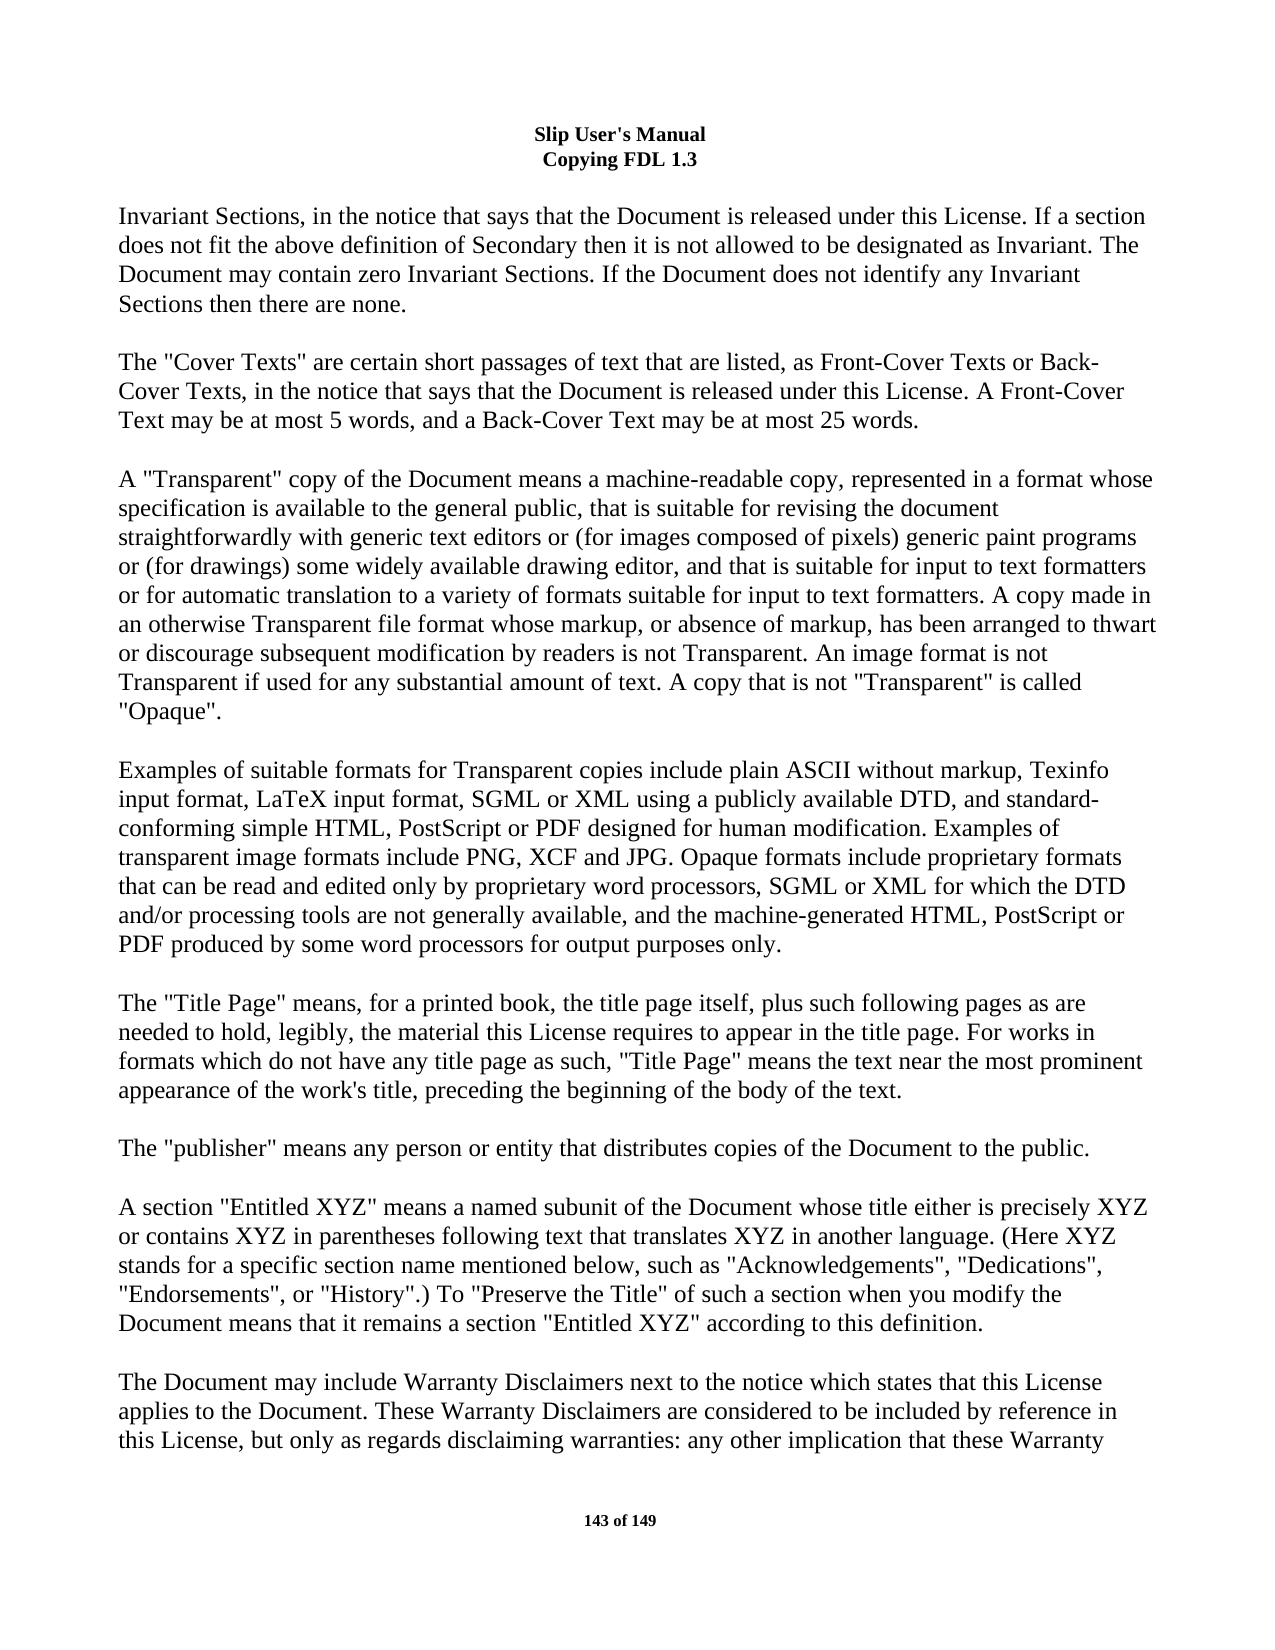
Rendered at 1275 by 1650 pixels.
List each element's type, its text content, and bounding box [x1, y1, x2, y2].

text Examples of suitable formats for Transparent copies include plain ASCII without markup, Texinfo input format, LaTeX input format, SGML or XML using a publicly available DTD, and standard-conforming simple HTML, PostScript or PDF designed for human modification. Examples of transparent image formats include PNG, XCF and JPG. Opaque formats include proprietary formats that can be read and edited only by proprietary word processors, SGML or XML for which the DTD and/or processing tools are not generally available, and the machine-generated HTML, PostScript or PDF produced by some word processors for output purposes only. [118, 755, 1157, 958]
text Invariant Sections, in the notice that says that the Document is released under this License. If a section does not fit the above definition of Secondary then it is not allowed to be designated as Invariant. The Document may contain zero Invariant Sections. If the Document does not identify any Invariant Sections then there are none. [118, 201, 1157, 317]
text The Document may include Warranty Disclaimers next to the notice which states that this License applies to the Document. These Warranty Disclaimers are considered to be included by reference in this License, but only as regards disclaiming warranties: any other implication that these Warranty [118, 1367, 1157, 1454]
text A "Transparent" copy of the Document means a machine-readable copy, represented in a format whose specification is available to the general public, that is suitable for revising the document straightforwardly with generic text editors or (for images composed of pixels) generic paint programs or (for drawings) some widely available drawing editor, and that is suitable for input to text formatters or for automatic translation to a variety of formats suitable for input to text formatters. A copy made in an otherwise Transparent file format whose markup, or absence of markup, has been arranged to thwart or discourage subsequent modification by readers is not Transparent. An image format is not Transparent if used for any substantial amount of text. A copy that is not "Transparent" is called "Opaque". [118, 464, 1157, 725]
text A section "Entitled XYZ" means a named subunit of the Document whose title either is precisely XYZ or contains XYZ in parentheses following text that translates XYZ in another language. (Here XYZ stands for a specific section name mentioned below, such as "Acknowledgements", "Dedications", "Endorsements", or "History".) To "Preserve the Title" of such a section when you modify the Document means that it remains a section "Entitled XYZ" according to this definition. [118, 1192, 1157, 1337]
text The "publisher" means any person or entity that distributes copies of the Document to the public. [118, 1133, 1157, 1162]
text The "Cover Texts" are certain short passages of text that are listed, as Front-Cover Texts or Back-Cover Texts, in the notice that says that the Document is released under this License. A Front-Cover Text may be at most 5 words, and a Back-Cover Text may be at most 25 words. [118, 347, 1157, 434]
text The "Title Page" means, for a printed book, the title page itself, plus such following pages as are needed to hold, legibly, the material this License requires to appear in the title page. For works in formats which do not have any title page as such, "Title Page" means the text near the most prominent appearance of the work's title, preceding the beginning of the body of the text. [118, 988, 1157, 1104]
